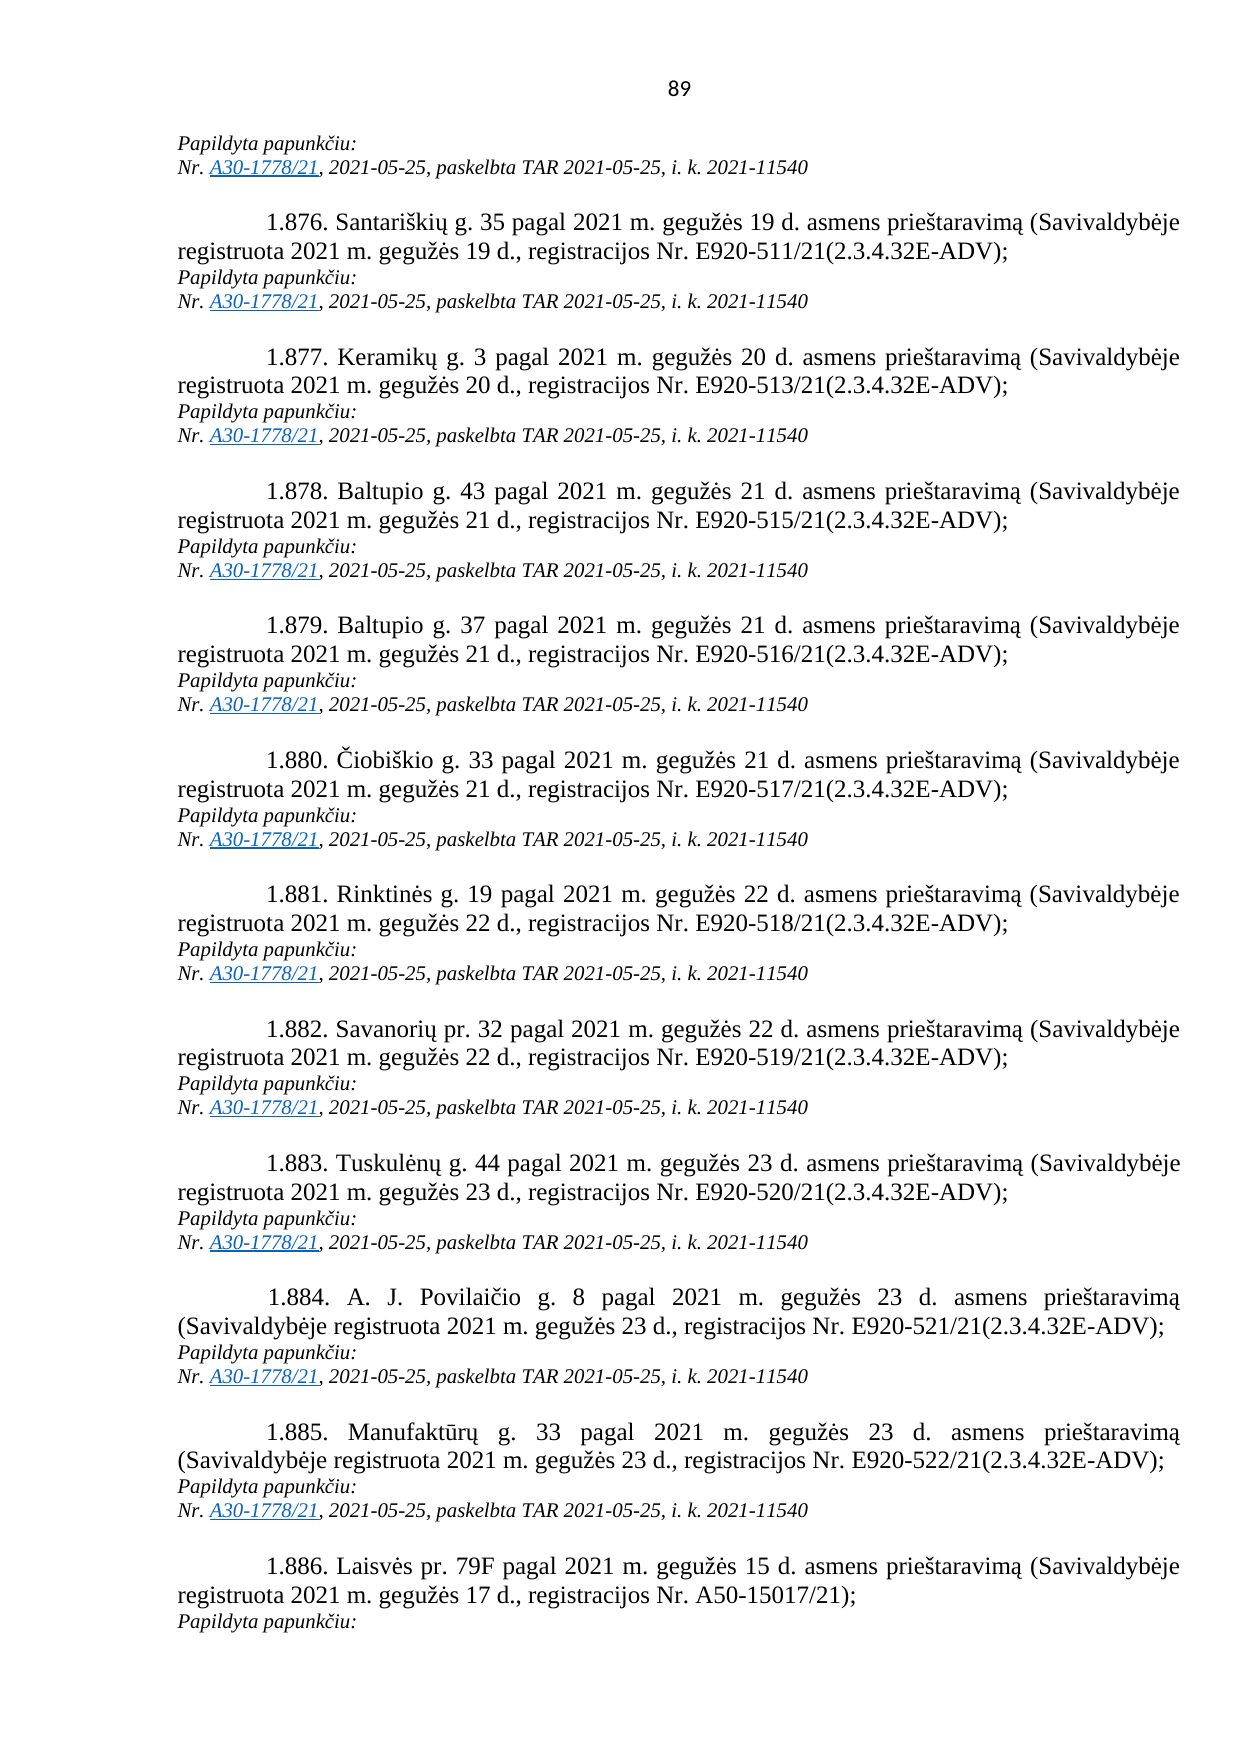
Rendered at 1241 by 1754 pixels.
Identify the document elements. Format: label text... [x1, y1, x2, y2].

text Nr. A30-1778/21, 2021-05-25, paskelbta TAR 2021-05-25, i. k. 2021-11540 [177, 423, 1181, 447]
text Papildyta papunkčiu: [177, 265, 1181, 289]
text Papildyta papunkčiu: [177, 534, 1181, 558]
text Nr. A30-1778/21, 2021-05-25, paskelbta TAR 2021-05-25, i. k. 2021-11540 [177, 155, 1181, 179]
text Papildyta papunkčiu: [177, 937, 1181, 961]
text Nr. A30-1778/21, 2021-05-25, paskelbta TAR 2021-05-25, i. k. 2021-11540 [177, 961, 1181, 985]
text Nr. A30-1778/21, 2021-05-25, paskelbta TAR 2021-05-25, i. k. 2021-11540 [177, 1498, 1181, 1522]
text Nr. A30-1778/21, 2021-05-25, paskelbta TAR 2021-05-25, i. k. 2021-11540 [177, 1095, 1181, 1119]
text Papildyta papunkčiu: [177, 131, 1181, 155]
text 1.884. A. J. Povilaičio g. 8 pagal 2021 m. gegužės 23 d. asmens prieštaravimą (Savivaldybėje registruota 2021 m. gegužės 23 d., registracijos Nr. E920-521/21(2.3.4.32E-ADV); [177, 1282, 1181, 1340]
text Papildyta papunkčiu: [177, 1609, 1181, 1633]
text Nr. A30-1778/21, 2021-05-25, paskelbta TAR 2021-05-25, i. k. 2021-11540 [177, 827, 1181, 851]
text Papildyta papunkčiu: [177, 802, 1181, 827]
text Papildyta papunkčiu: [177, 1206, 1181, 1230]
text 1.883. Tuskulėnų g. 44 pagal 2021 m. gegužės 23 d. asmens prieštaravimą (Savivaldybėje registruota 2021 m. gegužės 23 d., registracijos Nr. E920-520/21(2.3.4.32E-ADV); [177, 1148, 1181, 1206]
text Papildyta papunkčiu: [177, 1071, 1181, 1095]
text Papildyta papunkčiu: [177, 1340, 1181, 1364]
text 1.882. Savanorių pr. 32 pagal 2021 m. gegužės 22 d. asmens prieštaravimą (Savivaldybėje registruota 2021 m. gegužės 22 d., registracijos Nr. E920-519/21(2.3.4.32E-ADV); [177, 1014, 1181, 1071]
text 1.886. Laisvės pr. 79F pagal 2021 m. gegužės 15 d. asmens prieštaravimą (Savivaldybėje registruota 2021 m. gegužės 17 d., registracijos Nr. A50-15017/21); [177, 1551, 1181, 1609]
text 1.877. Keramikų g. 3 pagal 2021 m. gegužės 20 d. asmens prieštaravimą (Savivaldybėje registruota 2021 m. gegužės 20 d., registracijos Nr. E920-513/21(2.3.4.32E-ADV); [177, 342, 1181, 399]
text Papildyta papunkčiu: [177, 668, 1181, 692]
text Nr. A30-1778/21, 2021-05-25, paskelbta TAR 2021-05-25, i. k. 2021-11540 [177, 289, 1181, 313]
text Nr. A30-1778/21, 2021-05-25, paskelbta TAR 2021-05-25, i. k. 2021-11540 [177, 1230, 1181, 1254]
text 1.885. Manufaktūrų g. 33 pagal 2021 m. gegužės 23 d. asmens prieštaravimą (Savivaldybėje registruota 2021 m. gegužės 23 d., registracijos Nr. E920-522/21(2.3.4.32E-ADV); [177, 1417, 1181, 1474]
text 1.880. Čiobiškio g. 33 pagal 2021 m. gegužės 21 d. asmens prieštaravimą (Savivaldybėje registruota 2021 m. gegužės 21 d., registracijos Nr. E920-517/21(2.3.4.32E-ADV); [177, 745, 1181, 802]
text 1.881. Rinktinės g. 19 pagal 2021 m. gegužės 22 d. asmens prieštaravimą (Savivaldybėje registruota 2021 m. gegužės 22 d., registracijos Nr. E920-518/21(2.3.4.32E-ADV); [177, 879, 1181, 937]
text Nr. A30-1778/21, 2021-05-25, paskelbta TAR 2021-05-25, i. k. 2021-11540 [177, 558, 1181, 582]
text Nr. A30-1778/21, 2021-05-25, paskelbta TAR 2021-05-25, i. k. 2021-11540 [177, 692, 1181, 716]
text 1.879. Baltupio g. 37 pagal 2021 m. gegužės 21 d. asmens prieštaravimą (Savivaldybėje registruota 2021 m. gegužės 21 d., registracijos Nr. E920-516/21(2.3.4.32E-ADV); [177, 611, 1181, 668]
text Papildyta papunkčiu: [177, 399, 1181, 423]
text Papildyta papunkčiu: [177, 1474, 1181, 1498]
text Nr. A30-1778/21, 2021-05-25, paskelbta TAR 2021-05-25, i. k. 2021-11540 [177, 1364, 1181, 1388]
text 1.878. Baltupio g. 43 pagal 2021 m. gegužės 21 d. asmens prieštaravimą (Savivaldybėje registruota 2021 m. gegužės 21 d., registracijos Nr. E920-515/21(2.3.4.32E-ADV); [177, 476, 1181, 534]
text 1.876. Santariškių g. 35 pagal 2021 m. gegužės 19 d. asmens prieštaravimą (Savivaldybėje registruota 2021 m. gegužės 19 d., registracijos Nr. E920-511/21(2.3.4.32E-ADV); [177, 207, 1181, 265]
